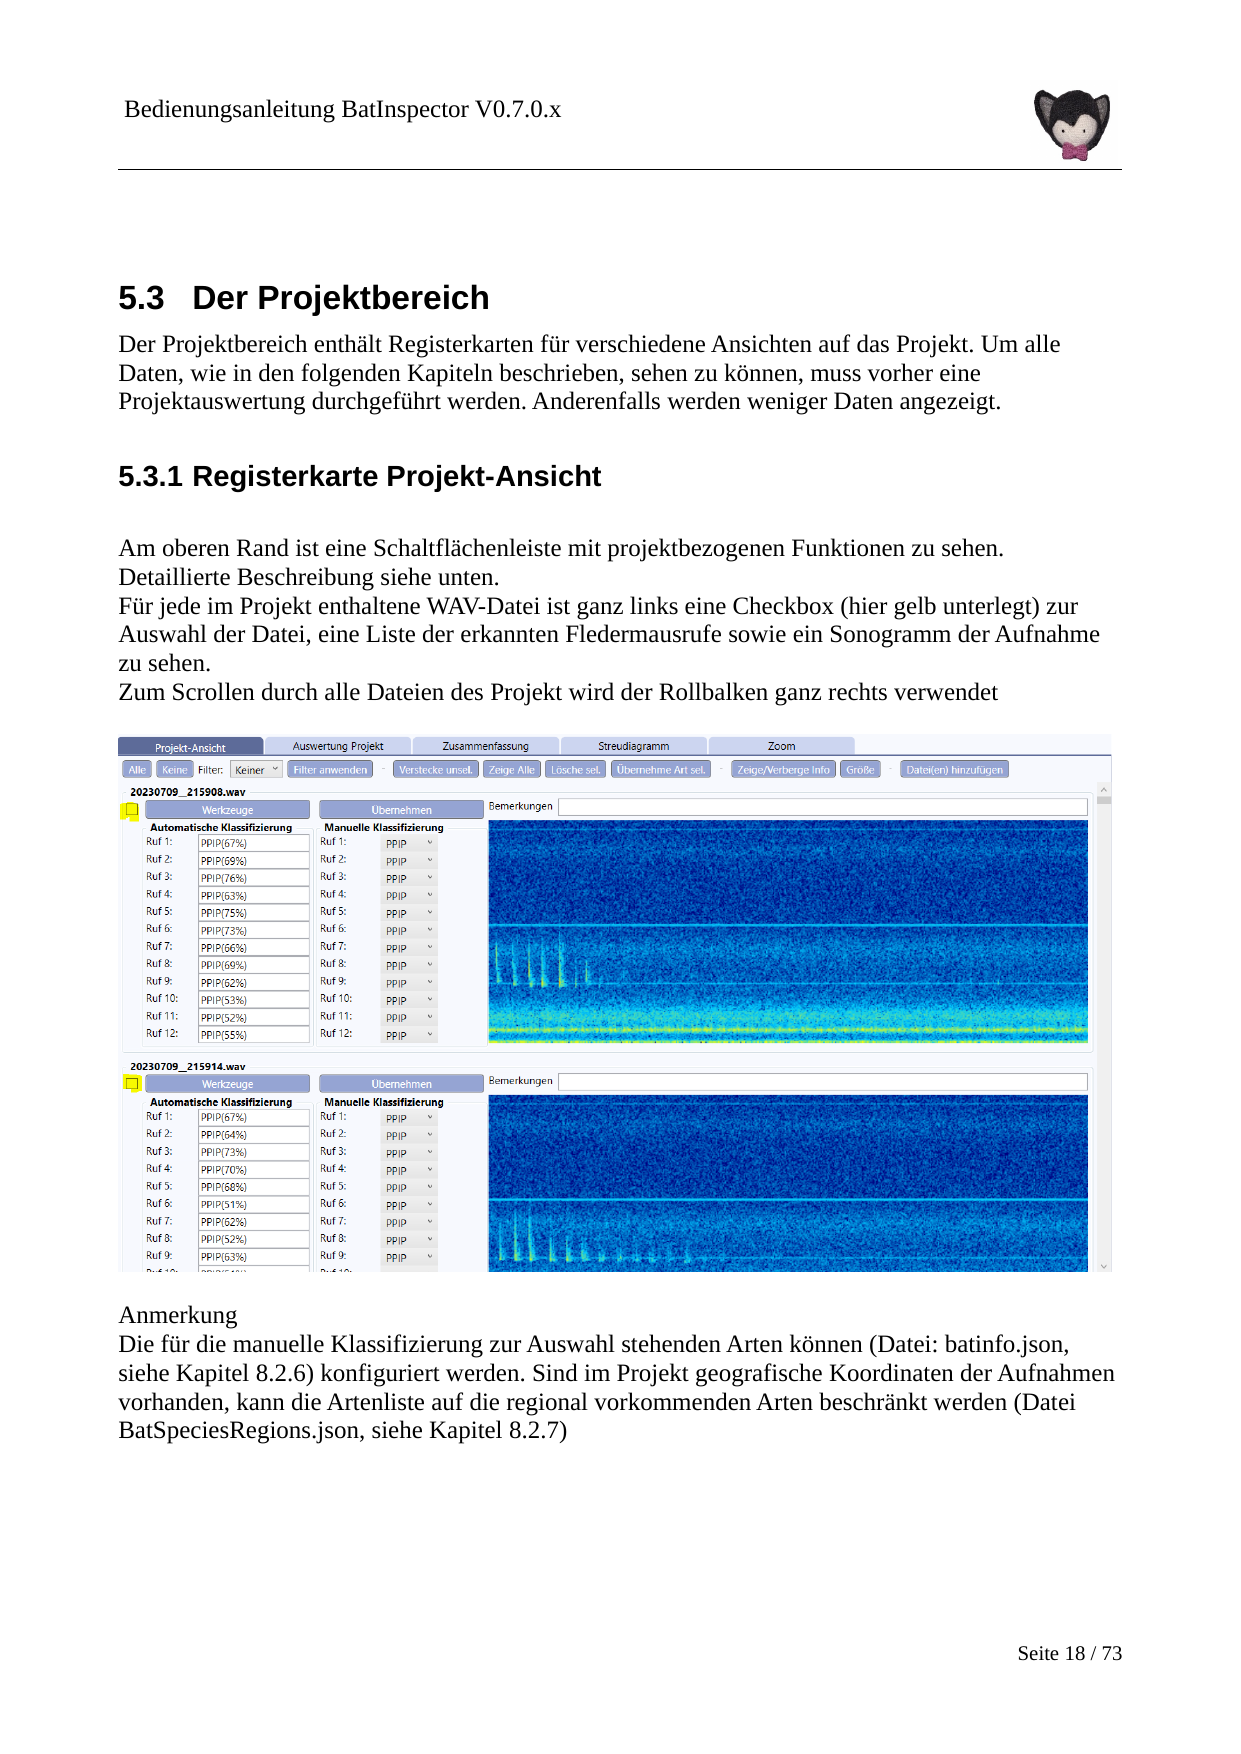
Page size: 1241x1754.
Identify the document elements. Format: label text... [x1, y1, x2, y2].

picture [731, 1265, 737, 1272]
text Die für die manuelle Klassifizierung zur Auswahl stehenden Arten können (Datei: batinfo.json, siehe Kapitel 8.2.6) konfiguriert werden. Sind im Projekt geografische Koordinaten der Aufnahmen vorhanden, kann die Artenliste auf die regional vorkommenden Arten beschränkt werden (Datei BatSpeciesRegions.json, siehe Kapitel 8.2.7) [118, 1329, 1122, 1444]
picture [1030, 80, 1119, 169]
picture [118, 734, 1112, 1272]
subtitle Registerkarte Projekt-Ansicht [118, 458, 1122, 492]
text Der Projektbereich enthält Registerkarten für verschiedene Ansichten auf das Projekt. Um alle Daten, wie in den folgenden Kapiteln beschrieben, sehen zu können, muss vorher eine Projektauswertung durchgeführt werden. Anderenfalls werden weniger Daten angezeigt. [118, 329, 1122, 415]
subtitle Der Projektbereich [118, 278, 1122, 316]
text Für jede im Projekt enthaltene WAV-Datei ist ganz links eine Checkbox (hier gelb unterlegt) zur Auswahl der Datei, eine Liste der erkannten Fledermausrufe sowie ein Sonogramm der Aufnahme zu sehen. [118, 591, 1122, 677]
text Am oberen Rand ist eine Schaltflächenleiste mit projektbezogenen Funktionen zu sehen. Detaillierte Beschreibung siehe unten. [118, 533, 1122, 591]
text Zum Scrollen durch alle Dateien des Projekt wird der Rollbalken ganz rechts verwendet [118, 677, 1122, 706]
text Anmerkung [118, 1300, 1122, 1329]
